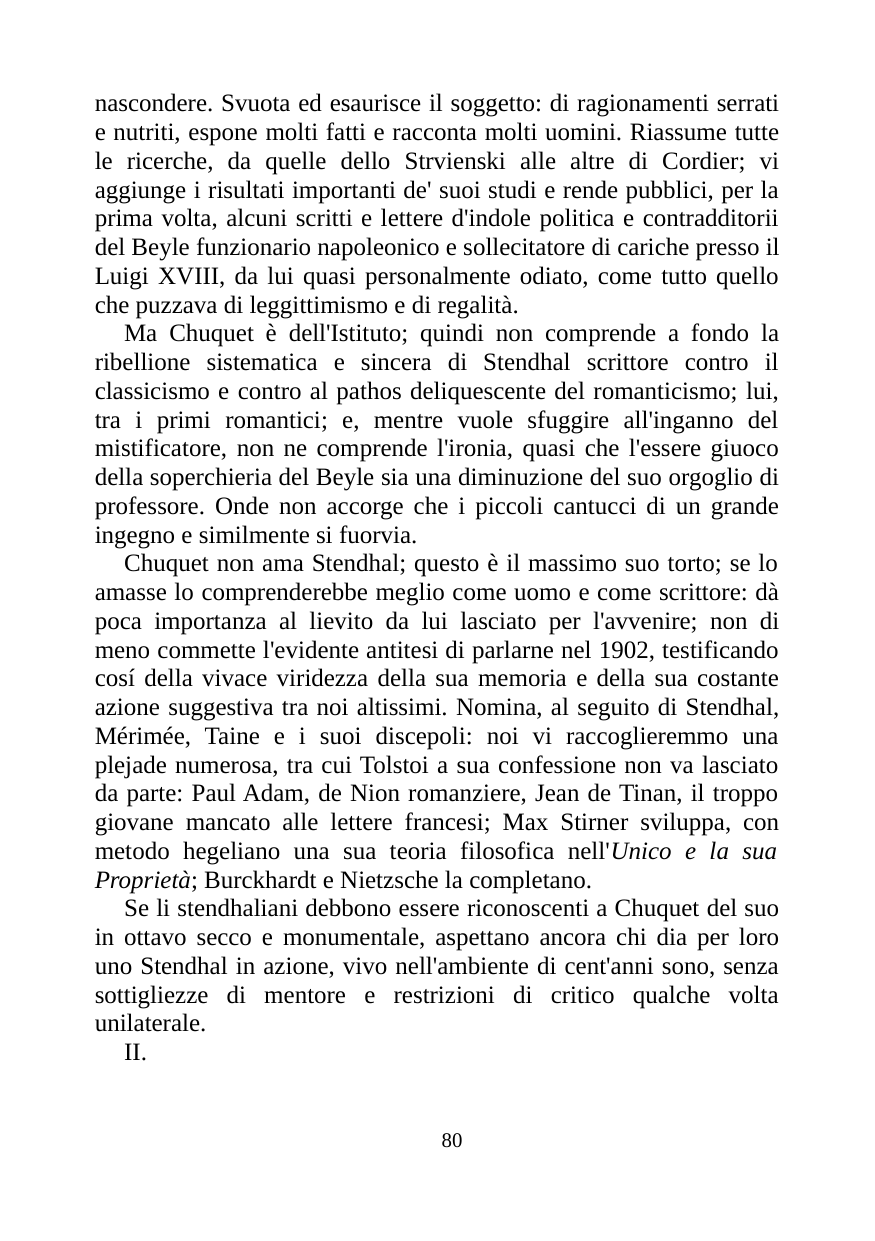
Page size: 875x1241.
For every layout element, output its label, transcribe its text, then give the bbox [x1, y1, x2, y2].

text Se li stendhaliani debbono essere riconoscenti a Chuquet del suo in ottavo secco e monumentale, aspettano ancora chi dia per loro uno Stendhal in azione, vivo nell'ambiente di cent'anni sono, senza sottigliezze di mentore e restrizioni di critico qualche volta unilaterale. [94, 893, 779, 1037]
text Chuquet non ama Stendhal; questo è il massimo suo torto; se lo amasse lo comprenderebbe meglio come uomo e come scrittore: dà poca importanza al lievito da lui lasciato per l'avvenire; non di meno commette l'evidente antitesi di parlarne nel 1902, testificando cosí della vivace viridezza della sua memoria e della sua costante azione suggestiva tra noi altissimi. Nomina, al seguito di Stendhal, Mérimée, Taine e i suoi discepoli: noi vi raccoglieremmo una plejade numerosa, tra cui Tolstoi a sua confessione non va lasciato da parte: Paul Adam, de Nion romanziere, Jean de Tinan, il troppo giovane mancato alle lettere francesi; Max Stirner sviluppa, con metodo hegeliano una sua teoria filosofica nell'Unico e la sua Proprietà; Burckhardt e Nietzsche la completano. [94, 548, 779, 893]
text Ma Chuquet è dell'Istituto; quindi non comprende a fondo la ribellione sistematica e sincera di Stendhal scrittore contro il classicismo e contro al pathos deliquescente del romanticismo; lui, tra i primi romantici; e, mentre vuole sfuggire all'inganno del mistificatore, non ne comprende l'ironia, quasi che l'essere giuoco della soperchieria del Beyle sia una diminuzione del suo orgoglio di professore. Onde non accorge che i piccoli cantucci di un grande ingegno e similmente si fuorvia. [94, 318, 779, 548]
text nascondere. Svuota ed esaurisce il soggetto: di ragionamenti serrati e nutriti, espone molti fatti e racconta molti uomini. Riassume tutte le ricerche, da quelle dello Strvienski alle altre di Cordier; vi aggiunge i risultati importanti de' suoi studi e rende pubblici, per la prima volta, alcuni scritti e lettere d'indole politica e contradditorii del Beyle funzionario napoleonico e sollecitatore di cariche presso il Luigi XVIII, da lui quasi personalmente odiato, come tutto quello che puzzava di leggittimismo e di regalità. [94, 88, 779, 318]
text II. [94, 1037, 779, 1066]
